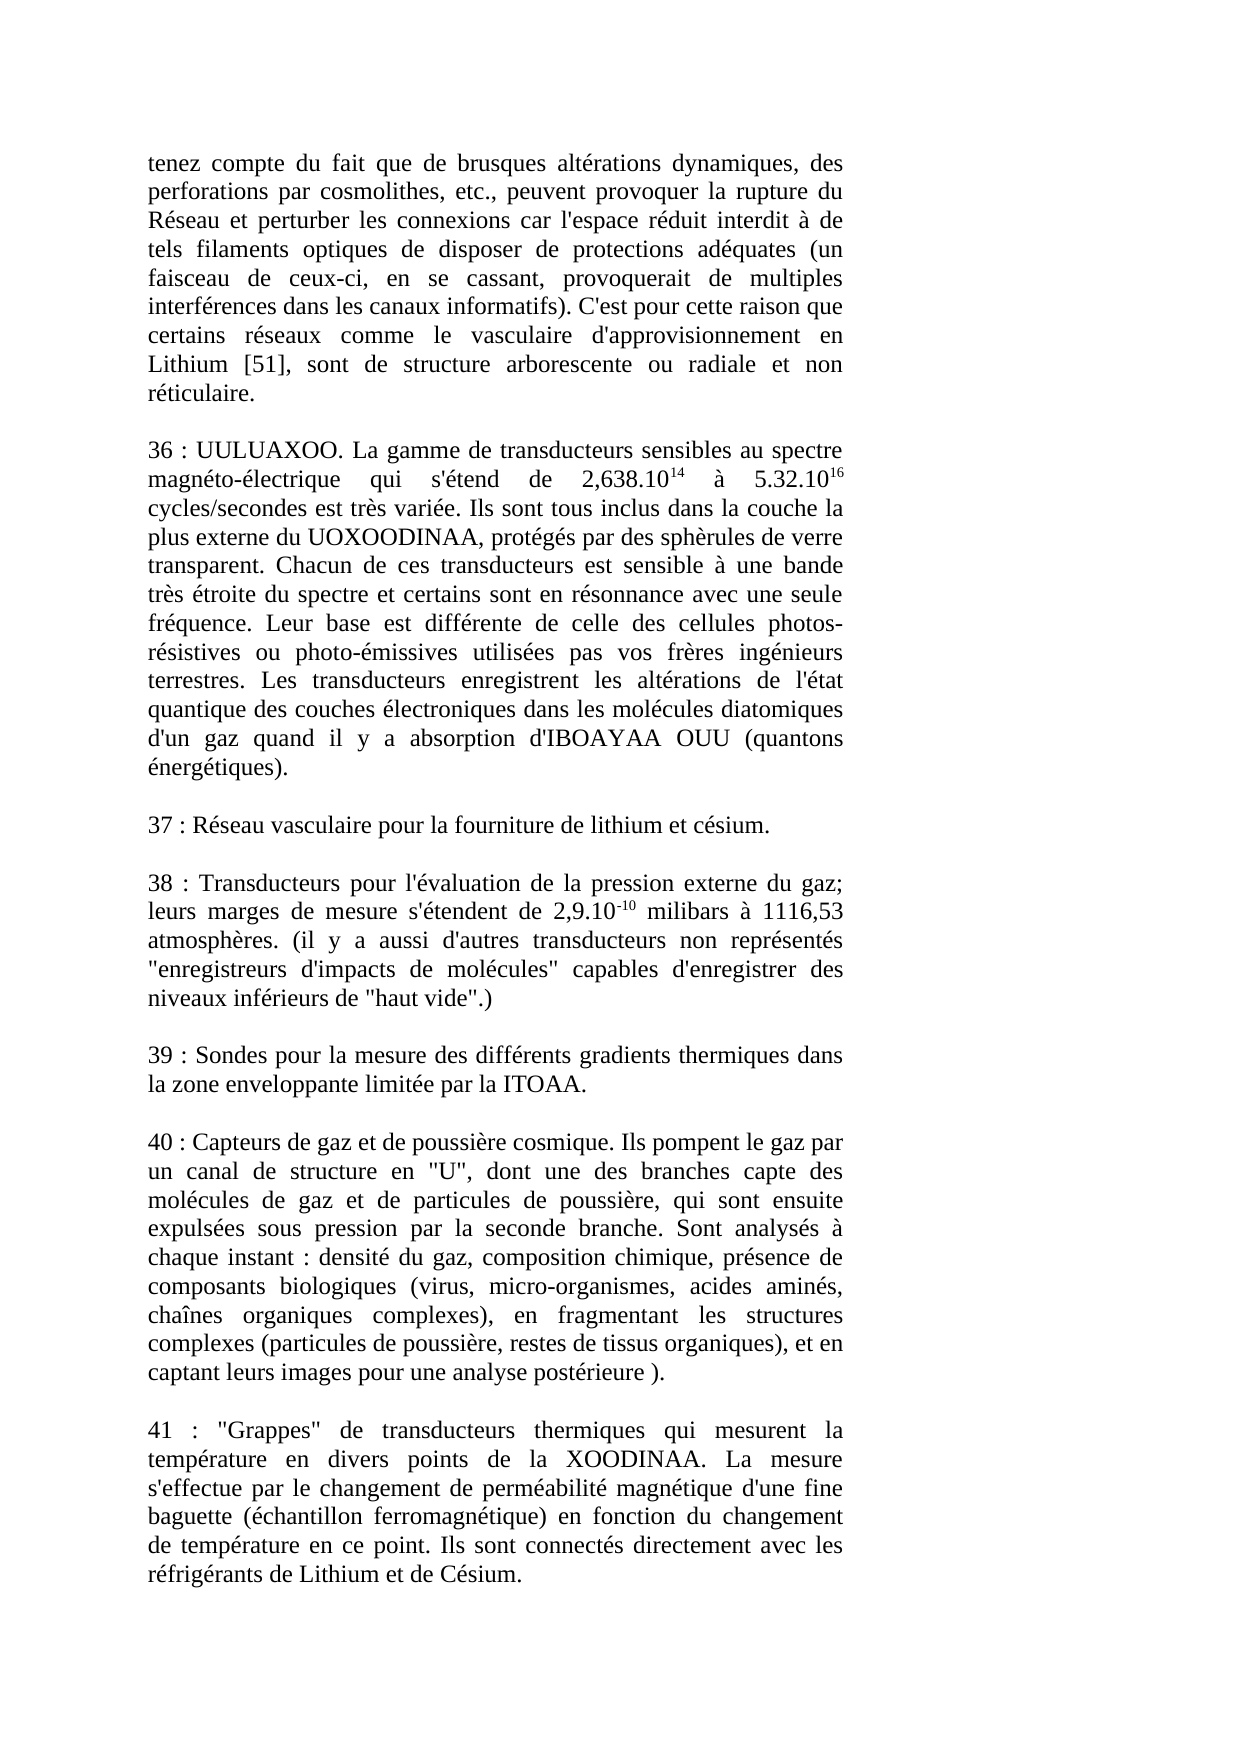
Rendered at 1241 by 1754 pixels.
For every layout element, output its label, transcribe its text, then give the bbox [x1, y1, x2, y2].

text 37 : Réseau vasculaire pour la fourniture de lithium et césium. [148, 810, 844, 838]
text tenez compte du fait que de brusques altérations dynamiques, des perforations par cosmolithes, etc., peuvent provoquer la rupture du Réseau et perturber les connexions car l'espace réduit interdit à de tels filaments optiques de disposer de protections adéquates (un faisceau de ceux-ci, en se cassant, provoquerait de multiples interférences dans les canaux informatifs). C'est pour cette raison que certains réseaux comme le vasculaire d'approvisionnement en Lithium [51], sont de structure arborescente ou radiale et non réticulaire. [148, 148, 844, 406]
text 38 : Transducteurs pour l'évaluation de la pression externe du gaz; leurs marges de mesure s'étendent de 2,9.10-10 milibars à 1116,53 atmosphères. (il y a aussi d'autres transducteurs non représentés "enregistreurs d'impacts de molécules" capables d'enregistrer des niveaux inférieurs de "haut vide".) [148, 868, 844, 1011]
text 40 : Capteurs de gaz et de poussière cosmique. Ils pompent le gaz par un canal de structure en "U", dont une des branches capte des molécules de gaz et de particules de poussière, qui sont ensuite expulsées sous pression par la seconde branche. Sont analysés à chaque instant : densité du gaz, composition chimique, présence de composants biologiques (virus, micro-organismes, acides aminés, chaînes organiques complexes), en fragmentant les structures complexes (particules de poussière, restes de tissus organiques), et en captant leurs images pour une analyse postérieure ). [148, 1127, 844, 1386]
text 36 : UULUAXOO. La gamme de transducteurs sensibles au spectre magnéto-électrique qui s'étend de 2,638.1014 à 5.32.1016 cycles/secondes est très variée. Ils sont tous inclus dans la couche la plus externe du UOXOODINAA, protégés par des sphèrules de verre transparent. Chacun de ces transducteurs est sensible à une bande très étroite du spectre et certains sont en résonnance avec une seule fréquence. Leur base est différente de celle des cellules photos-résistives ou photo-émissives utilisées pas vos frères ingénieurs terrestres. Les transducteurs enregistrent les altérations de l'état quantique des couches électroniques dans les molécules diatomiques d'un gaz quand il y a absorption d'IBOAYAA OUU (quantons énergétiques). [148, 436, 844, 781]
text 41 : "Grappes" de transducteurs thermiques qui mesurent la température en divers points de la XOODINAA. La mesure s'effectue par le changement de perméabilité magnétique d'une fine baguette (échantillon ferromagnétique) en fonction du changement de température en ce point. Ils sont connectés directement avec les réfrigérants de Lithium et de Césium. [148, 1415, 844, 1588]
text 39 : Sondes pour la mesure des différents gradients thermiques dans la zone enveloppante limitée par la ITOAA. [148, 1041, 844, 1098]
